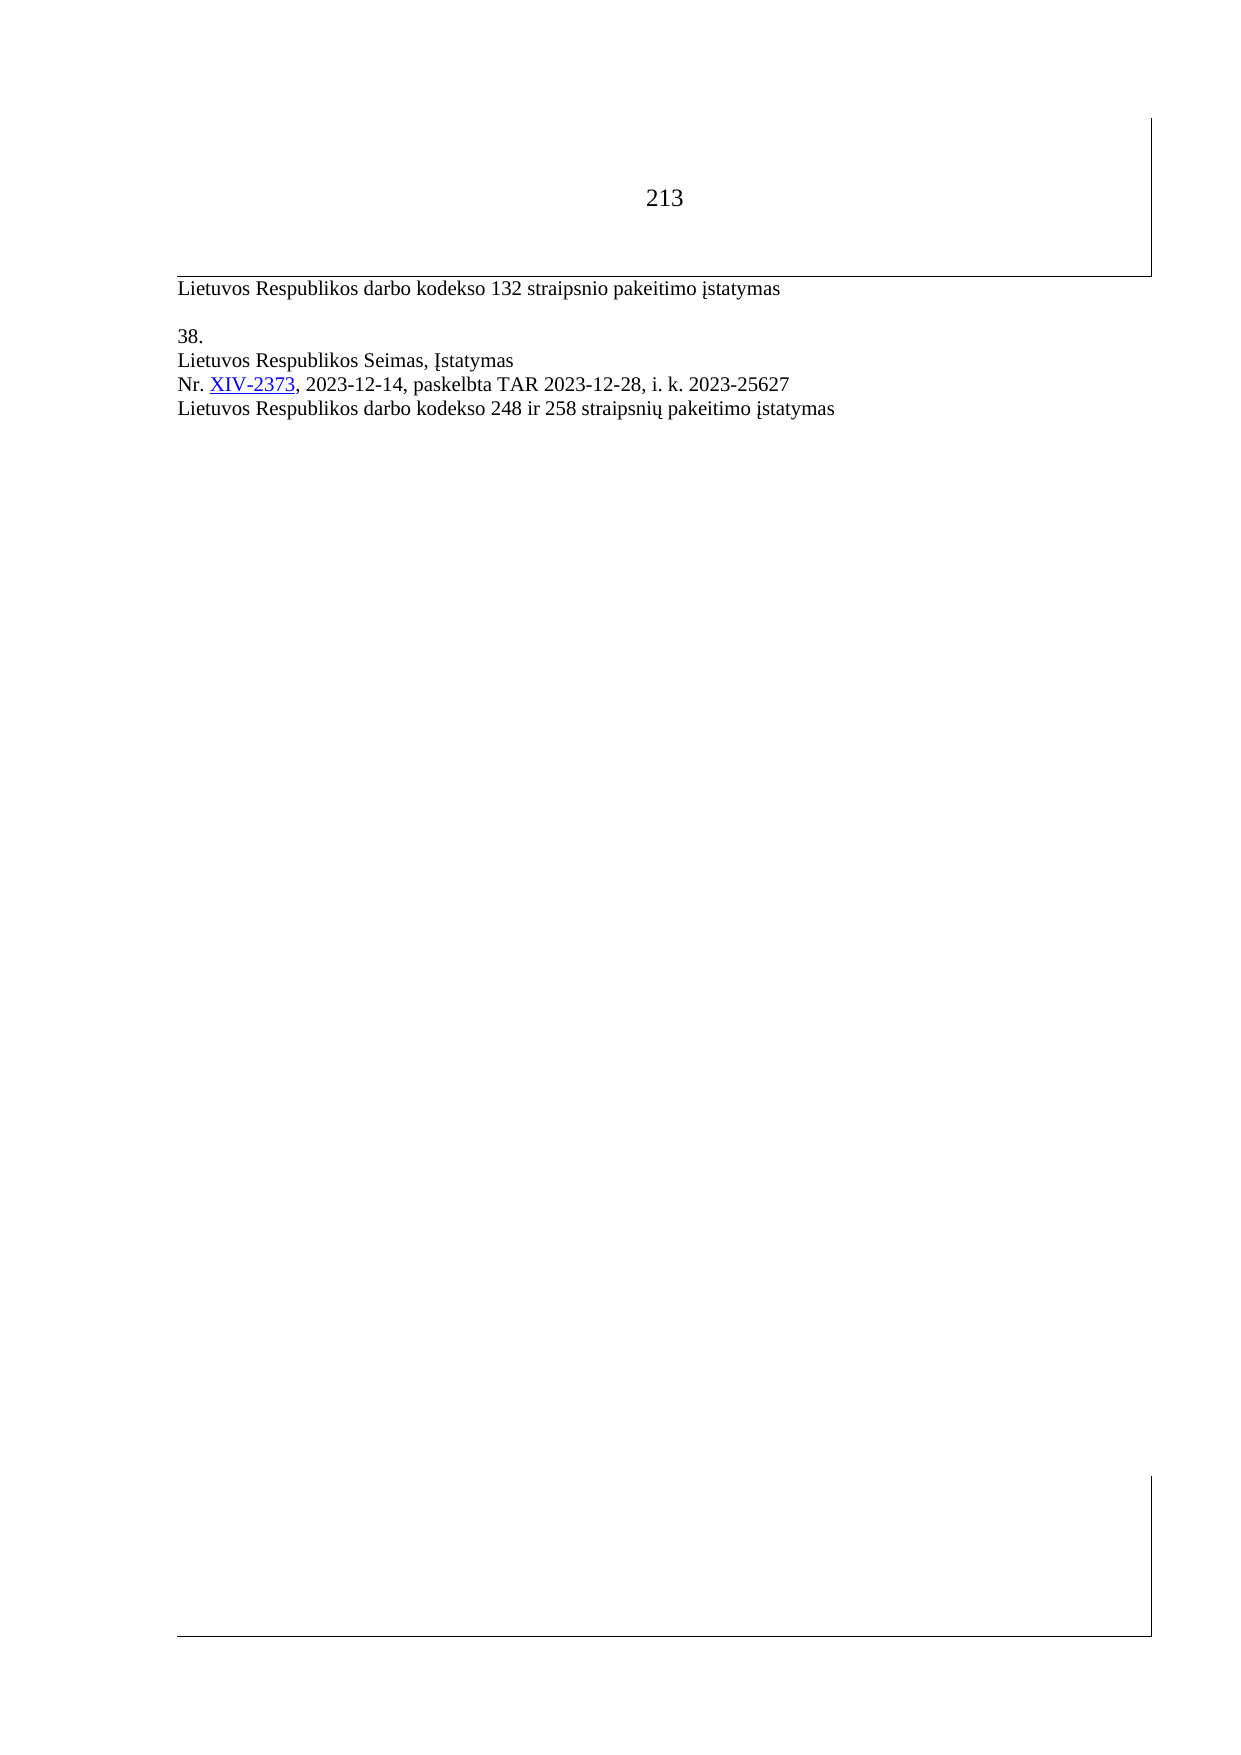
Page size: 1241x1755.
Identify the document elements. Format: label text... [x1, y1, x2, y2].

text Lietuvos Respublikos Seimas, Įstatymas [177, 348, 1152, 372]
text 38. [177, 324, 1152, 348]
text Lietuvos Respublikos darbo kodekso 248 ir 258 straipsnių pakeitimo įstatymas [177, 396, 1152, 420]
text Lietuvos Respublikos darbo kodekso 132 straipsnio pakeitimo įstatymas [177, 276, 1152, 300]
text Nr. XIV-2373, 2023-12-14, paskelbta TAR 2023-12-28, i. k. 2023-25627 [177, 372, 1152, 396]
